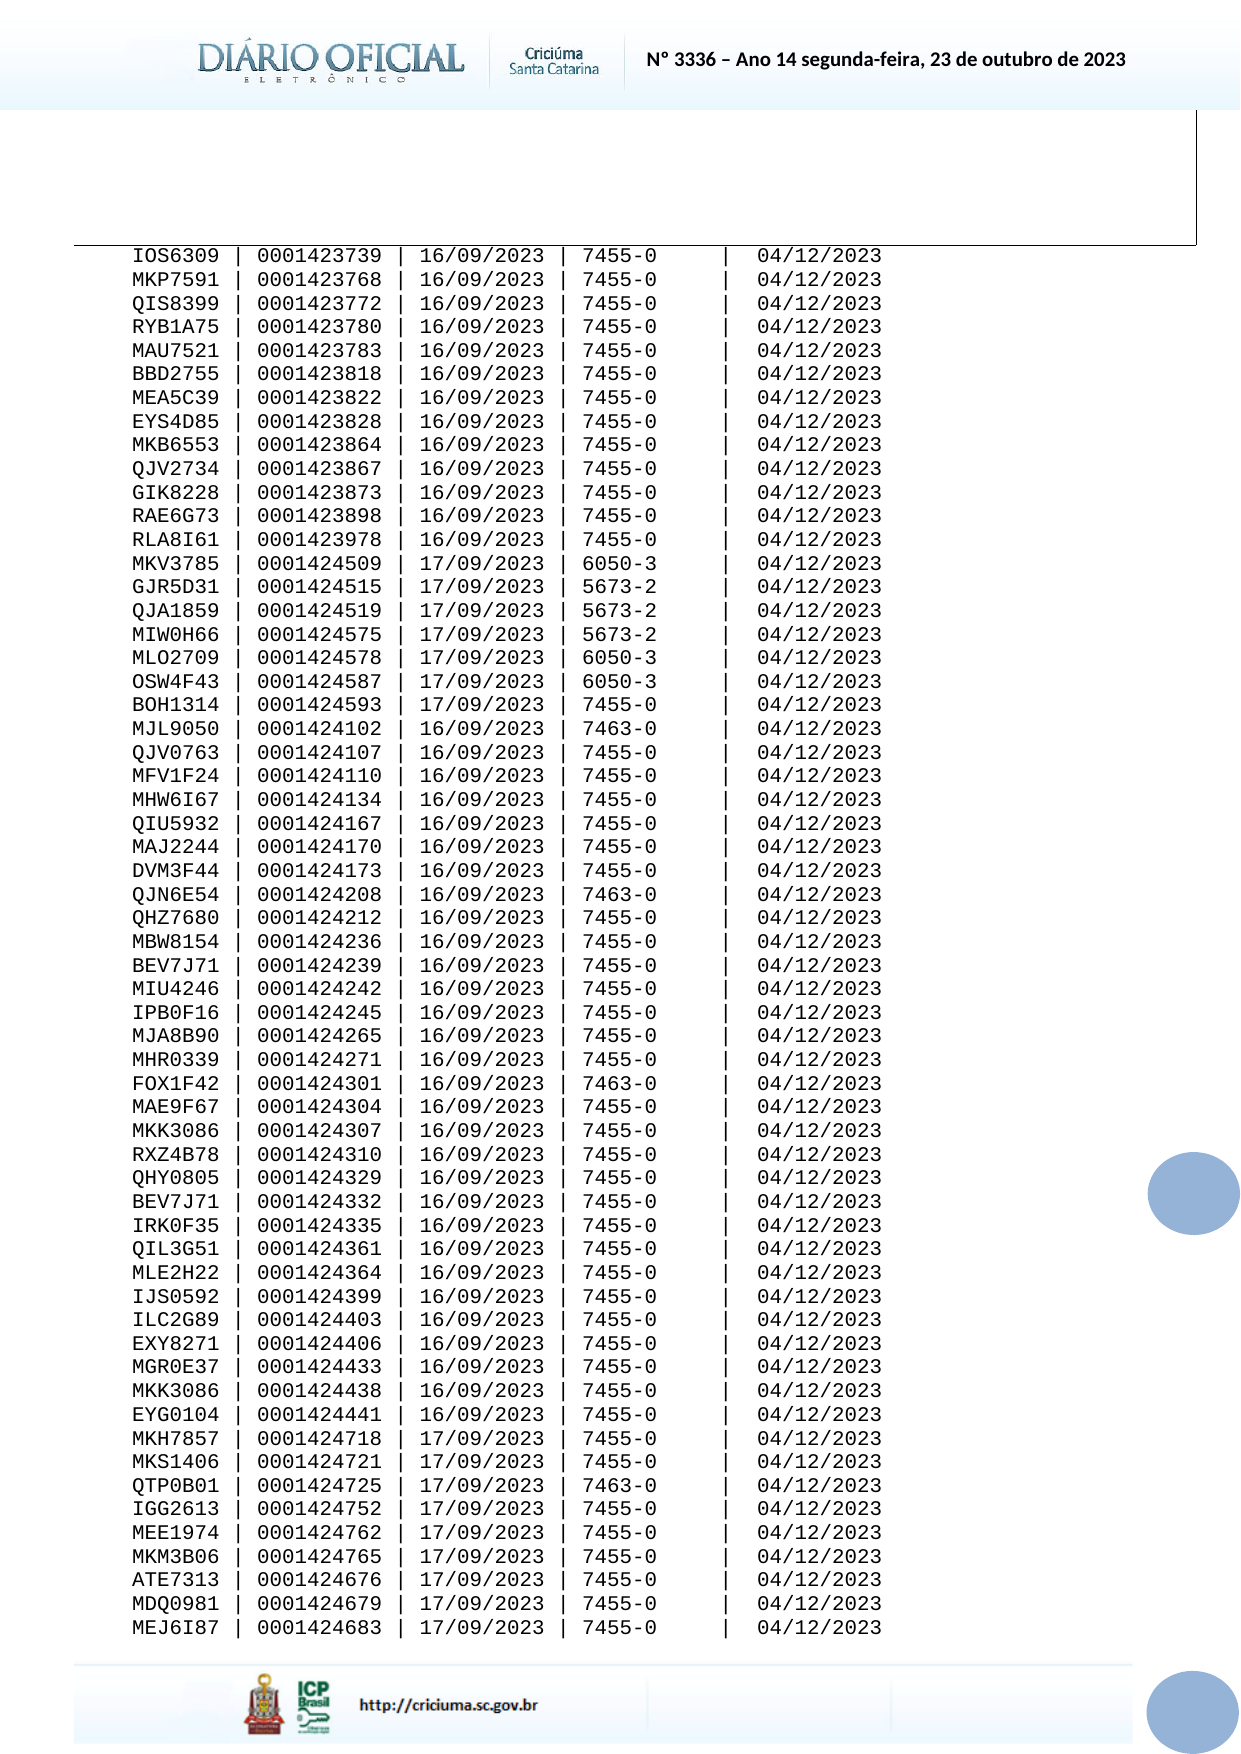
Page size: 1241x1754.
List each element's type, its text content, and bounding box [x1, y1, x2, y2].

text QJV2734 | 0001423867 | 16/09/2023 | 7455-0 | 04/12/2023 [44, 458, 1196, 482]
text MKK3086 | 0001424438 | 16/09/2023 | 7455-0 | 04/12/2023 [44, 1380, 1196, 1404]
text IJS0592 | 0001424399 | 16/09/2023 | 7455-0 | 04/12/2023 [44, 1286, 1196, 1309]
text QIU5932 | 0001424167 | 16/09/2023 | 7455-0 | 04/12/2023 [44, 813, 1196, 836]
text MJL9050 | 0001424102 | 16/09/2023 | 7463-0 | 04/12/2023 [44, 718, 1196, 742]
text IOS6309 | 0001423739 | 16/09/2023 | 7455-0 | 04/12/2023 [44, 245, 1196, 269]
text RLA8I61 | 0001423978 | 16/09/2023 | 7455-0 | 04/12/2023 [44, 529, 1196, 553]
text MLO2709 | 0001424578 | 17/09/2023 | 6050-3 | 04/12/2023 [44, 647, 1196, 671]
text EXY8271 | 0001424406 | 16/09/2023 | 7455-0 | 04/12/2023 [44, 1333, 1196, 1357]
text QIL3G51 | 0001424361 | 16/09/2023 | 7455-0 | 04/12/2023 [44, 1238, 1196, 1262]
text MJA8B90 | 0001424265 | 16/09/2023 | 7455-0 | 04/12/2023 [44, 1026, 1196, 1049]
text RYB1A75 | 0001423780 | 16/09/2023 | 7455-0 | 04/12/2023 [44, 316, 1196, 340]
text MEE1974 | 0001424762 | 17/09/2023 | 7455-0 | 04/12/2023 [44, 1522, 1196, 1546]
text EYS4D85 | 0001423828 | 16/09/2023 | 7455-0 | 04/12/2023 [44, 411, 1196, 434]
text EYG0104 | 0001424441 | 16/09/2023 | 7455-0 | 04/12/2023 [44, 1404, 1196, 1427]
text BOH1314 | 0001424593 | 17/09/2023 | 7455-0 | 04/12/2023 [44, 694, 1196, 718]
text MKV3785 | 0001424509 | 17/09/2023 | 6050-3 | 04/12/2023 [44, 553, 1196, 576]
text MKP7591 | 0001423768 | 16/09/2023 | 7455-0 | 04/12/2023 [44, 269, 1196, 292]
text QJV0763 | 0001424107 | 16/09/2023 | 7455-0 | 04/12/2023 [44, 742, 1196, 765]
text MKH7857 | 0001424718 | 17/09/2023 | 7455-0 | 04/12/2023 [44, 1427, 1196, 1451]
text BEV7J71 | 0001424332 | 16/09/2023 | 7455-0 | 04/12/2023 [44, 1191, 1153, 1215]
text MAE9F67 | 0001424304 | 16/09/2023 | 7455-0 | 04/12/2023 [44, 1096, 1196, 1120]
text BBD2755 | 0001423818 | 16/09/2023 | 7455-0 | 04/12/2023 [44, 363, 1196, 387]
text QHZ7680 | 0001424212 | 16/09/2023 | 7455-0 | 04/12/2023 [44, 907, 1196, 931]
text BEV7J71 | 0001424239 | 16/09/2023 | 7455-0 | 04/12/2023 [44, 954, 1196, 978]
text MIU4246 | 0001424242 | 16/09/2023 | 7455-0 | 04/12/2023 [44, 978, 1196, 1002]
text GIK8228 | 0001423873 | 16/09/2023 | 7455-0 | 04/12/2023 [44, 482, 1196, 505]
text RAE6G73 | 0001423898 | 16/09/2023 | 7455-0 | 04/12/2023 [44, 505, 1196, 529]
text MFV1F24 | 0001424110 | 16/09/2023 | 7455-0 | 04/12/2023 [44, 765, 1196, 789]
text QTP0B01 | 0001424725 | 17/09/2023 | 7463-0 | 04/12/2023 [44, 1475, 1196, 1498]
text IGG2613 | 0001424752 | 17/09/2023 | 7455-0 | 04/12/2023 [44, 1498, 1196, 1522]
text RXZ4B78 | 0001424310 | 16/09/2023 | 7455-0 | 04/12/2023 [44, 1144, 1196, 1167]
text MHW6I67 | 0001424134 | 16/09/2023 | 7455-0 | 04/12/2023 [44, 789, 1196, 813]
text GJR5D31 | 0001424515 | 17/09/2023 | 5673-2 | 04/12/2023 [44, 576, 1196, 600]
text IRK0F35 | 0001424335 | 16/09/2023 | 7455-0 | 04/12/2023 [44, 1215, 1196, 1238]
text MDQ0981 | 0001424679 | 17/09/2023 | 7455-0 | 04/12/2023 [44, 1593, 1196, 1617]
text QJA1859 | 0001424519 | 17/09/2023 | 5673-2 | 04/12/2023 [44, 600, 1196, 623]
text QIS8399 | 0001423772 | 16/09/2023 | 7455-0 | 04/12/2023 [44, 292, 1196, 316]
text MKK3086 | 0001424307 | 16/09/2023 | 7455-0 | 04/12/2023 [44, 1120, 1196, 1144]
text MEA5C39 | 0001423822 | 16/09/2023 | 7455-0 | 04/12/2023 [44, 387, 1196, 411]
text MIW0H66 | 0001424575 | 17/09/2023 | 5673-2 | 04/12/2023 [44, 623, 1196, 647]
text QJN6E54 | 0001424208 | 16/09/2023 | 7463-0 | 04/12/2023 [44, 884, 1196, 907]
text MKB6553 | 0001423864 | 16/09/2023 | 7455-0 | 04/12/2023 [44, 434, 1196, 458]
text MLE2H22 | 0001424364 | 16/09/2023 | 7455-0 | 04/12/2023 [44, 1262, 1196, 1286]
text MKM3B06 | 0001424765 | 17/09/2023 | 7455-0 | 04/12/2023 [44, 1546, 1196, 1569]
text ATE7313 | 0001424676 | 17/09/2023 | 7455-0 | 04/12/2023 [44, 1569, 1196, 1593]
text ILC2G89 | 0001424403 | 16/09/2023 | 7455-0 | 04/12/2023 [44, 1309, 1196, 1333]
text DVM3F44 | 0001424173 | 16/09/2023 | 7455-0 | 04/12/2023 [44, 860, 1196, 884]
text MBW8154 | 0001424236 | 16/09/2023 | 7455-0 | 04/12/2023 [44, 931, 1196, 954]
text IPB0F16 | 0001424245 | 16/09/2023 | 7455-0 | 04/12/2023 [44, 1002, 1196, 1026]
text MKS1406 | 0001424721 | 17/09/2023 | 7455-0 | 04/12/2023 [44, 1451, 1196, 1475]
text MAJ2244 | 0001424170 | 16/09/2023 | 7455-0 | 04/12/2023 [44, 836, 1196, 860]
text MHR0339 | 0001424271 | 16/09/2023 | 7455-0 | 04/12/2023 [44, 1049, 1196, 1073]
text QHY0805 | 0001424329 | 16/09/2023 | 7455-0 | 04/12/2023 [44, 1167, 1157, 1191]
text FOX1F42 | 0001424301 | 16/09/2023 | 7463-0 | 04/12/2023 [44, 1073, 1196, 1096]
text MEJ6I87 | 0001424683 | 17/09/2023 | 7455-0 | 04/12/2023 [44, 1617, 1196, 1640]
text OSW4F43 | 0001424587 | 17/09/2023 | 6050-3 | 04/12/2023 [44, 671, 1196, 694]
text MAU7521 | 0001423783 | 16/09/2023 | 7455-0 | 04/12/2023 [44, 340, 1196, 363]
text MGR0E37 | 0001424433 | 16/09/2023 | 7455-0 | 04/12/2023 [44, 1357, 1196, 1380]
